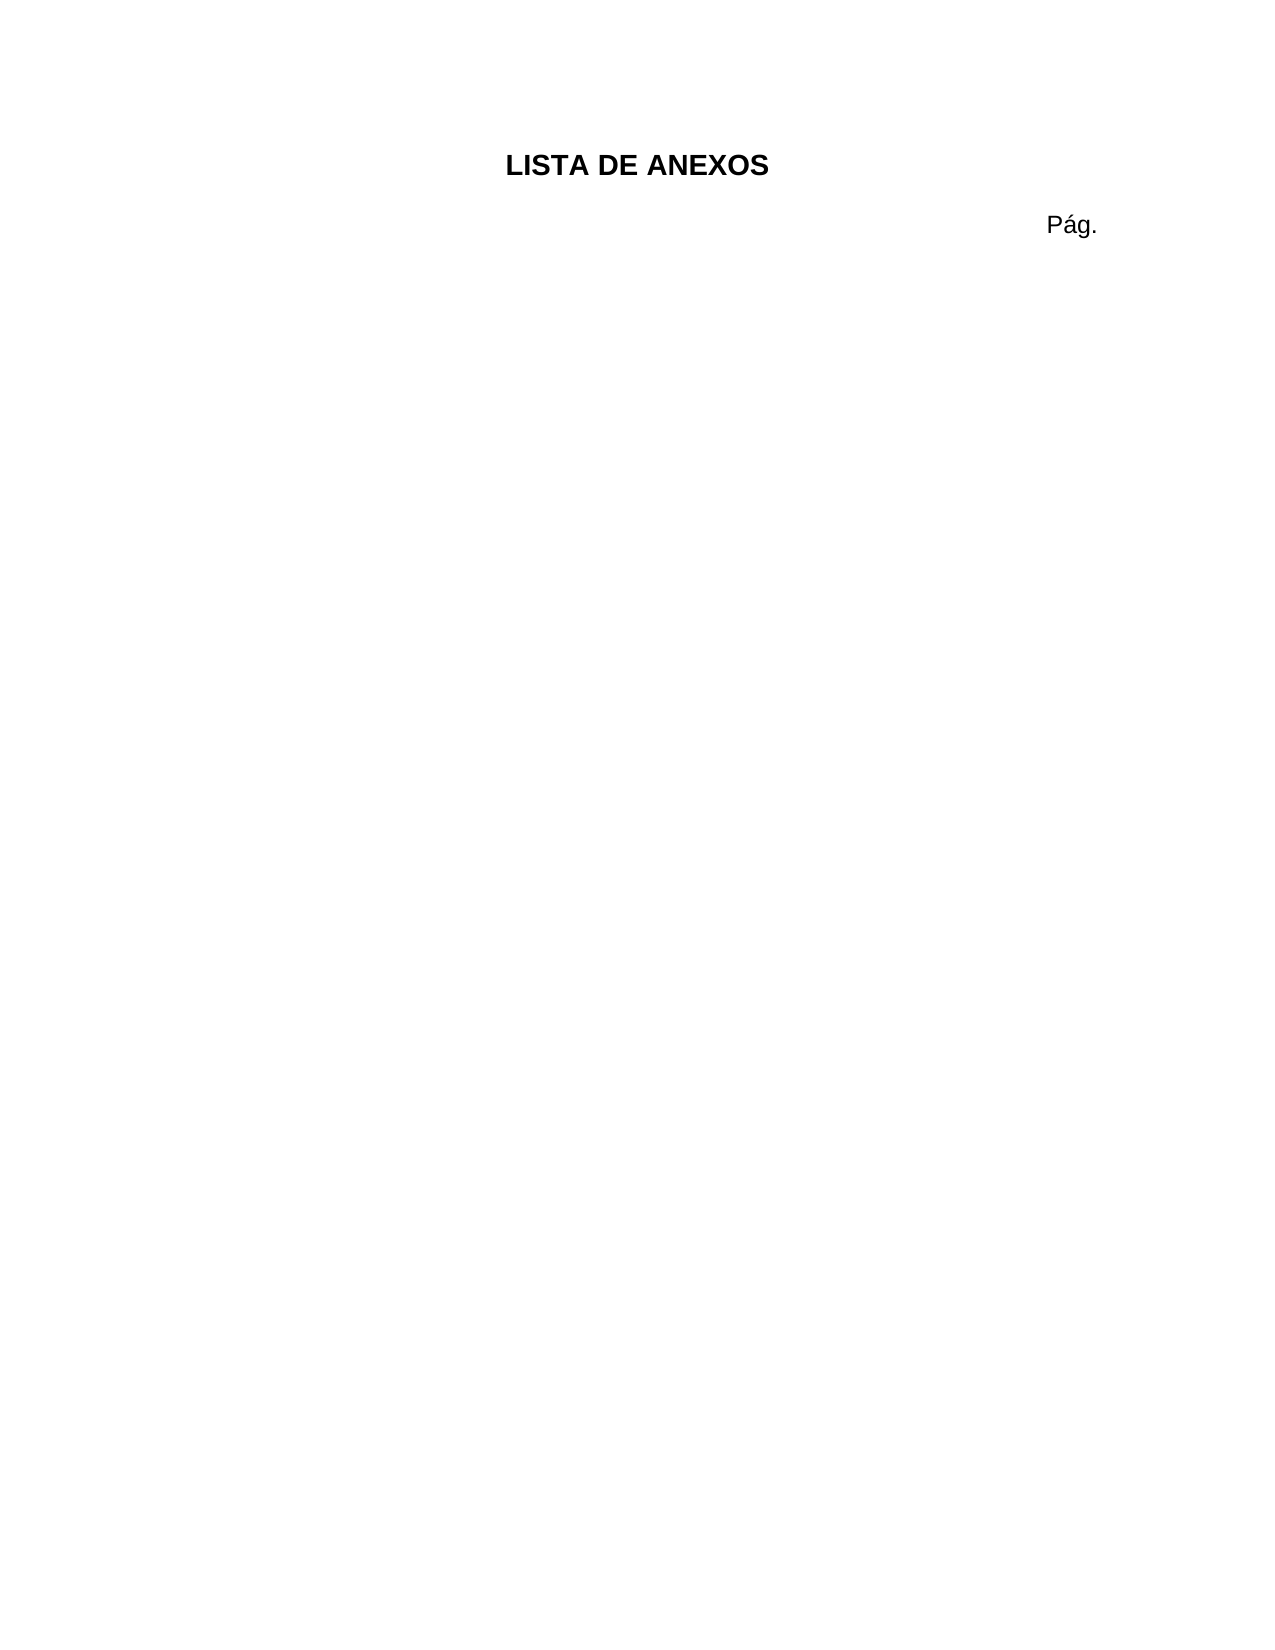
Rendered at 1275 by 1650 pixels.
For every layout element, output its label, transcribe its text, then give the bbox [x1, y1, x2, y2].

text Pág. [177, 210, 1098, 239]
text LISTA DE ANEXOS [177, 148, 1098, 181]
